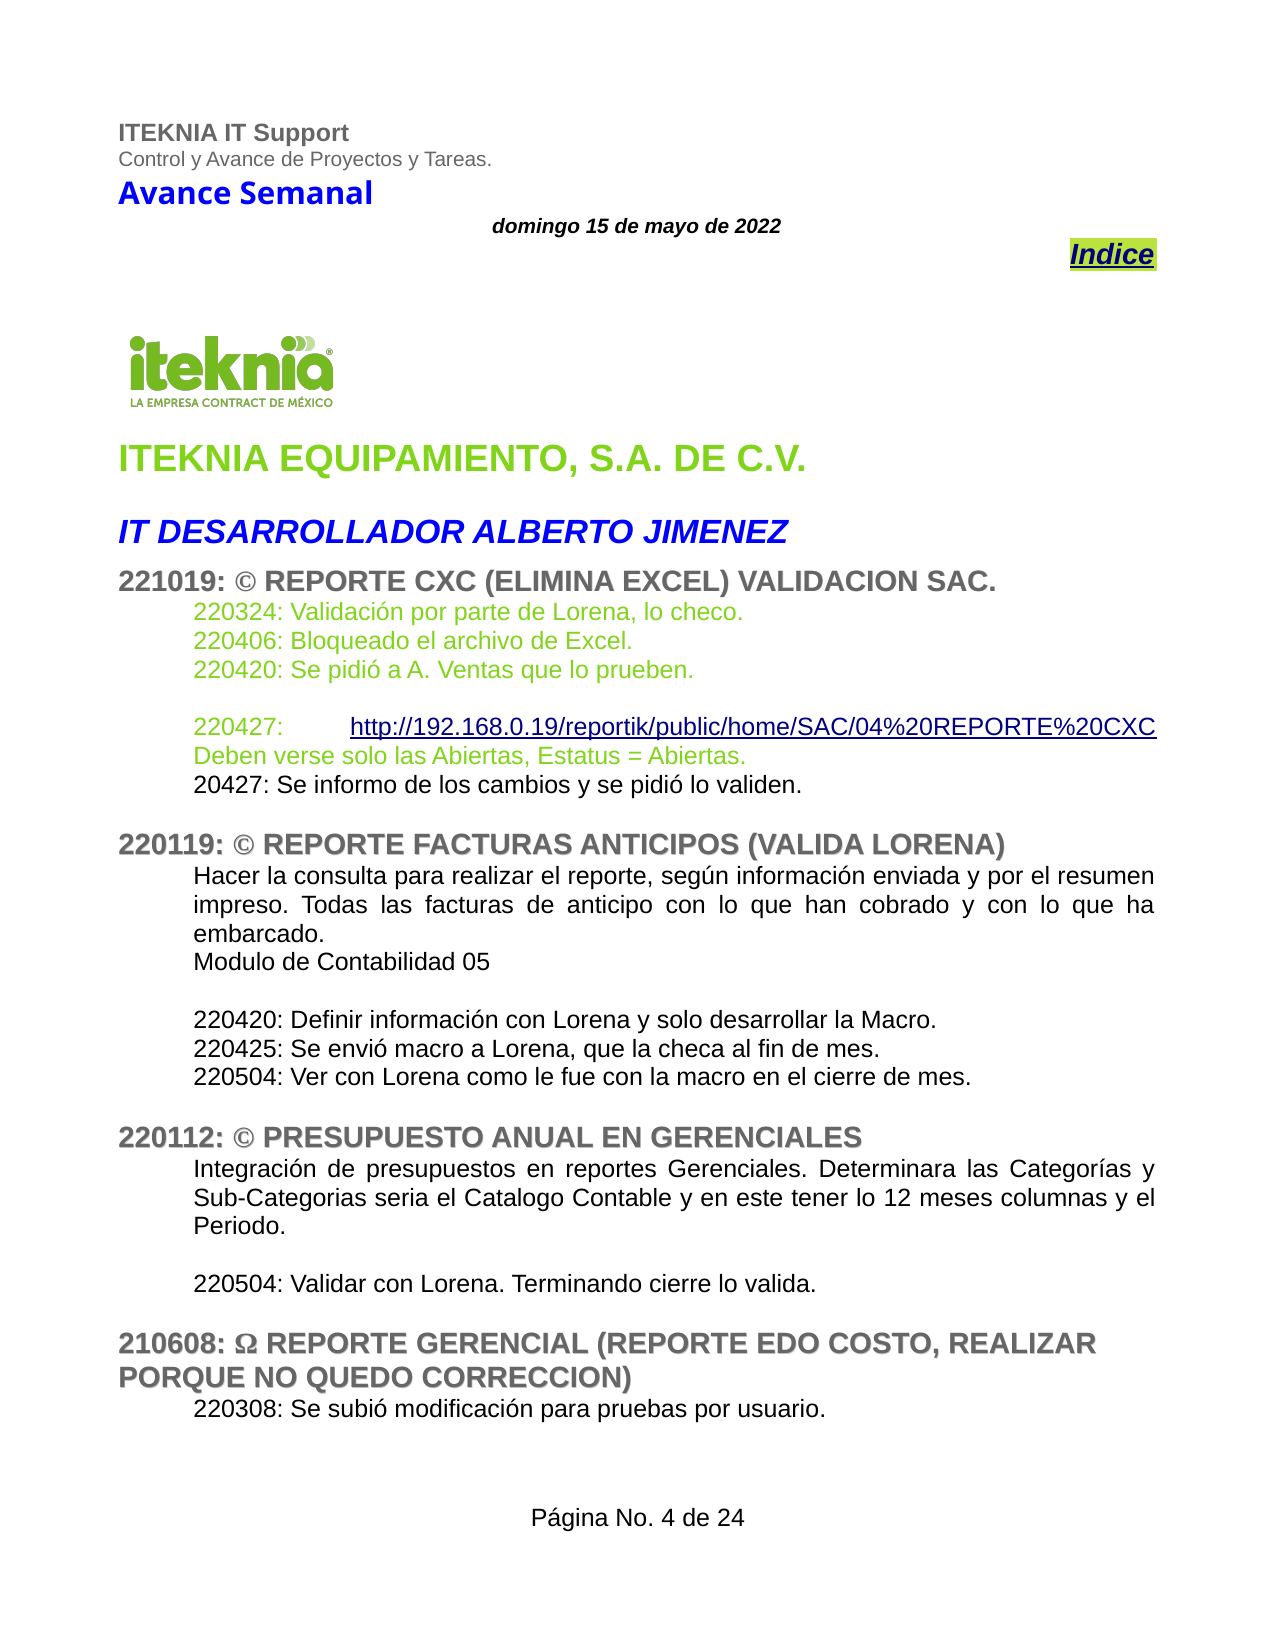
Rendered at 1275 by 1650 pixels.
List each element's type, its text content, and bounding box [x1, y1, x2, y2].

subtitle 221019: © REPORTE CXC (ELIMINA EXCEL) VALIDACION SAC. [118, 563, 1157, 597]
text Modulo de Contabilidad 05 [193, 947, 1157, 976]
text 220324: Validación por parte de Lorena, lo checo. [193, 597, 1157, 626]
text 20427: Se informo de los cambios y se pidió lo validen. [118, 770, 1157, 798]
text 220427: http://192.168.0.19/reportik/public/home/SAC/04%20REPORTE%20CXC Deben verse solo las Abiertas, Estatus = Abiertas. [193, 712, 1157, 770]
text 220406: Bloqueado el archivo de Excel. [193, 626, 1157, 655]
subtitle ITEKNIA EQUIPAMIENTO, S.A. DE C.V. [118, 435, 1157, 479]
subtitle 220112: © PRESUPUESTO ANUAL EN GERENCIALES [118, 1120, 1157, 1154]
subtitle IT DESARROLLADOR ALBERTO JIMENEZ [118, 512, 1157, 551]
text 220425: Se envió macro a Lorena, que la checa al fin de mes. [193, 1034, 1157, 1062]
text 220504: Ver con Lorena como le fue con la macro en el cierre de mes. [193, 1062, 1157, 1091]
text Integración de presupuestos en reportes Gerenciales. Determinara las Categorías y Sub-Categorias seria el Catalogo Contable y en este tener lo 12 meses columnas y el Periodo. [193, 1154, 1157, 1240]
text 220504: Validar con Lorena. Terminando cierre lo valida. [118, 1269, 1157, 1297]
subtitle 210608: Ω REPORTE GERENCIAL (REPORTE EDO COSTO, REALIZAR PORQUE NO QUEDO CORRECCION) [118, 1326, 1157, 1394]
subtitle 220119: © REPORTE FACTURAS ANTICIPOS (valida lorena) [118, 827, 1157, 861]
text 220420: Definir información con Lorena y solo desarrollar la Macro. [193, 1005, 1157, 1034]
text Hacer la consulta para realizar el reporte, según información enviada y por el resumen impreso. Todas las facturas de anticipo con lo que han cobrado y con lo que ha embarcado. [193, 861, 1157, 947]
picture [119, 315, 344, 428]
text 220308: Se subió modificación para pruebas por usuario. [193, 1394, 1157, 1423]
text 220420: Se pidió a A. Ventas que lo prueben. [193, 655, 1157, 683]
